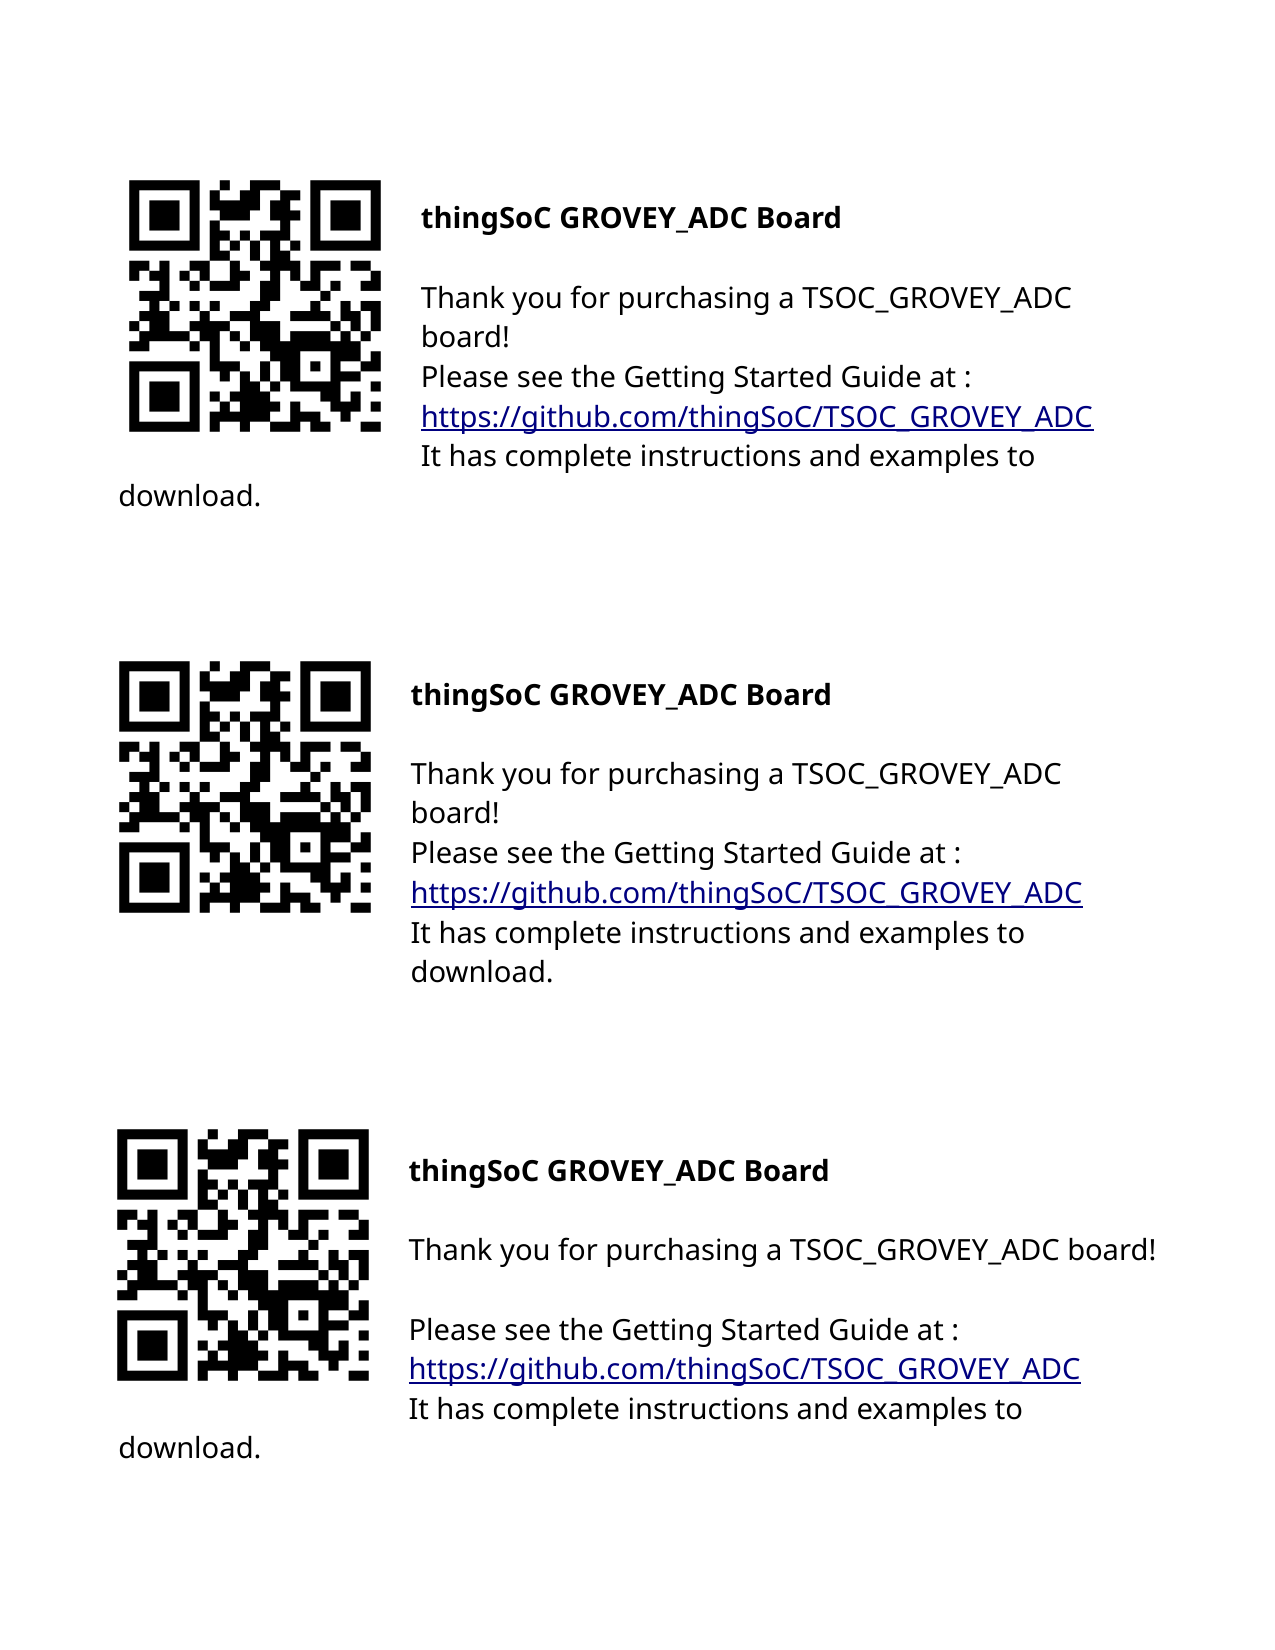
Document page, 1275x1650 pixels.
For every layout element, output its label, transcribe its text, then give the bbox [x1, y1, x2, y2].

picture [79, 621, 411, 953]
picture [77, 1089, 409, 1421]
text thingSoC GROVEY_ADC Board Thank you for purchasing a TSOC_GROVEY_ADC board! Please see the Getting Started Guide at : https://github.com/thingSoC/TSOC_GROVEY_ADC It has complete instructions and examples to download. [118, 1150, 1157, 1467]
text thingSoC GROVEY_ADC Board Thank you for purchasing a TSOC_GROVEY_ADC board! Please see the Getting Started Guide at : https://github.com/thingSoC/TSOC_GROVEY_ADC It has complete instructions and examples to download. [118, 674, 1157, 991]
picture [89, 140, 421, 472]
text thingSoC GROVEY_ADC Board Thank you for purchasing a TSOC_GROVEY_ADC board! Please see the Getting Started Guide at : https://github.com/thingSoC/TSOC_GROVEY_ADC It has complete instructions and examples to download. [118, 472, 1157, 555]
